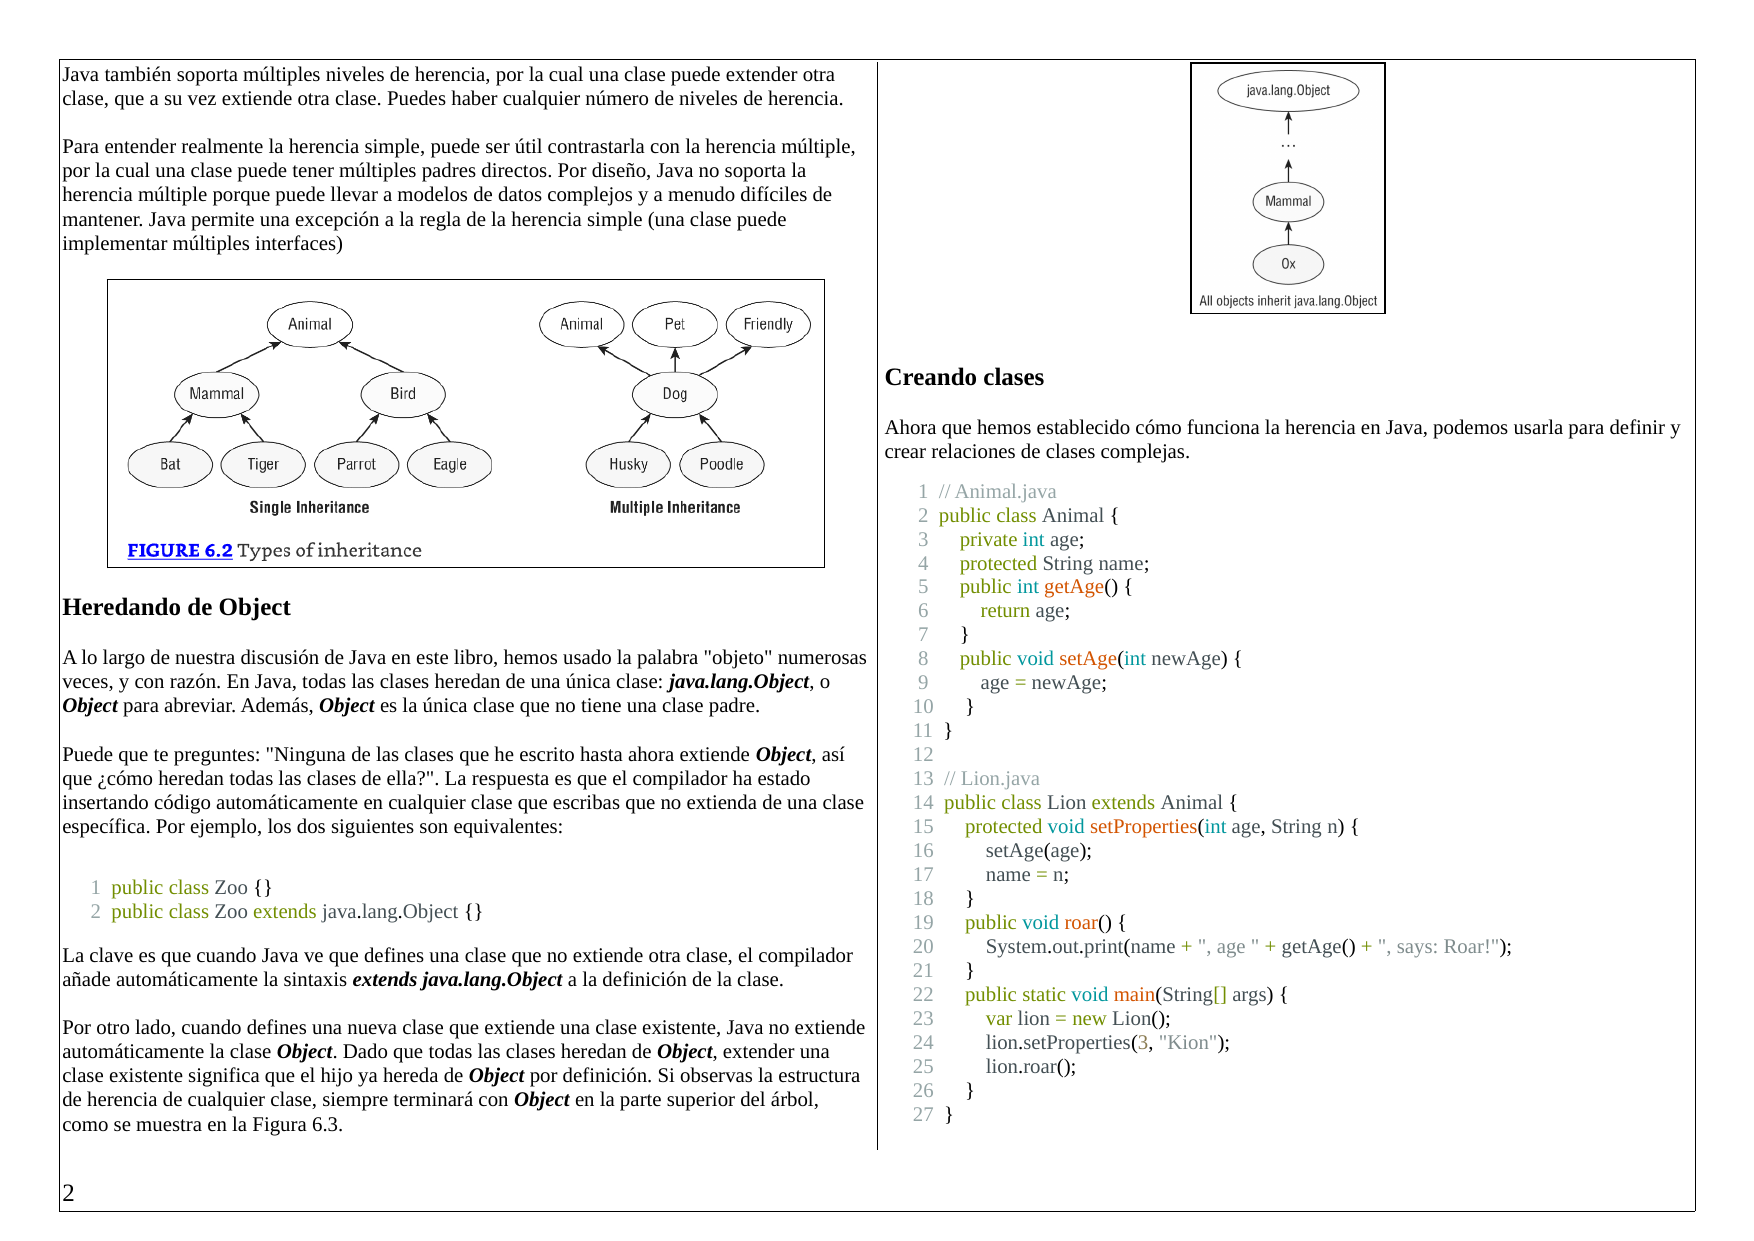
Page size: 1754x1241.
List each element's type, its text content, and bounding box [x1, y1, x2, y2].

text Para entender realmente la herencia simple, puede ser útil contrastarla con la herencia múltiple, por la cual una clase puede tener múltiples padres directos. Por diseño, Java no soporta la herencia múltiple porque puede llevar a modelos de datos complejos y a menudo difíciles de mantener. Java permite una excepción a la regla de la herencia simple (una clase puede implementar múltiples interfaces) [62, 134, 869, 254]
text Heredando de Object [62, 592, 869, 621]
text Puede que te preguntes: "Ninguna de las clases que he escrito hasta ahora extiende Object, así que ¿cómo heredan todas las clases de ella?". La respuesta es que el compilador ha estado insertando código automáticamente en cualquier clase que escribas que no extienda de una clase específica. Por ejemplo, los dos siguientes son equivalentes: [62, 742, 869, 838]
picture [1194, 66, 1382, 310]
text Java también soporta múltiples niveles de herencia, por la cual una clase puede extender otra clase, que a su vez extiende otra clase. Puedes haber cualquier número de niveles de herencia. [62, 62, 869, 110]
text A lo largo de nuestra discusión de Java en este libro, hemos usado la palabra "objeto" numerosas veces, y con razón. En Java, todas las clases heredan de una única clase: java.lang.Object, o Object para abreviar. Además, Object es la única clase que no tiene una clase padre. [62, 645, 869, 717]
text La clave es que cuando Java ve que defines una clase que no extiende otra clase, el compilador añade automáticamente la sintaxis extends java.lang.Object a la definición de la clase. [62, 862, 869, 991]
text Ahora que hemos establecido cómo funciona la herencia en Java, podemos usarla para definir y crear relaciones de clases complejas. [884, 415, 1692, 463]
text Creando clases [884, 362, 1692, 391]
text Por otro lado, cuando defines una nueva clase que extiende una clase existente, Java no extiende automáticamente la clase Object. Dado que todas las clases heredan de Object, extender una clase existente significa que el hijo ya hereda de Object por definición. Si observas la estructura de herencia de cualquier clase, siempre terminará con Object en la parte superior del árbol, como se muestra en la Figura 6.3. [62, 1015, 869, 1136]
picture [111, 283, 821, 564]
